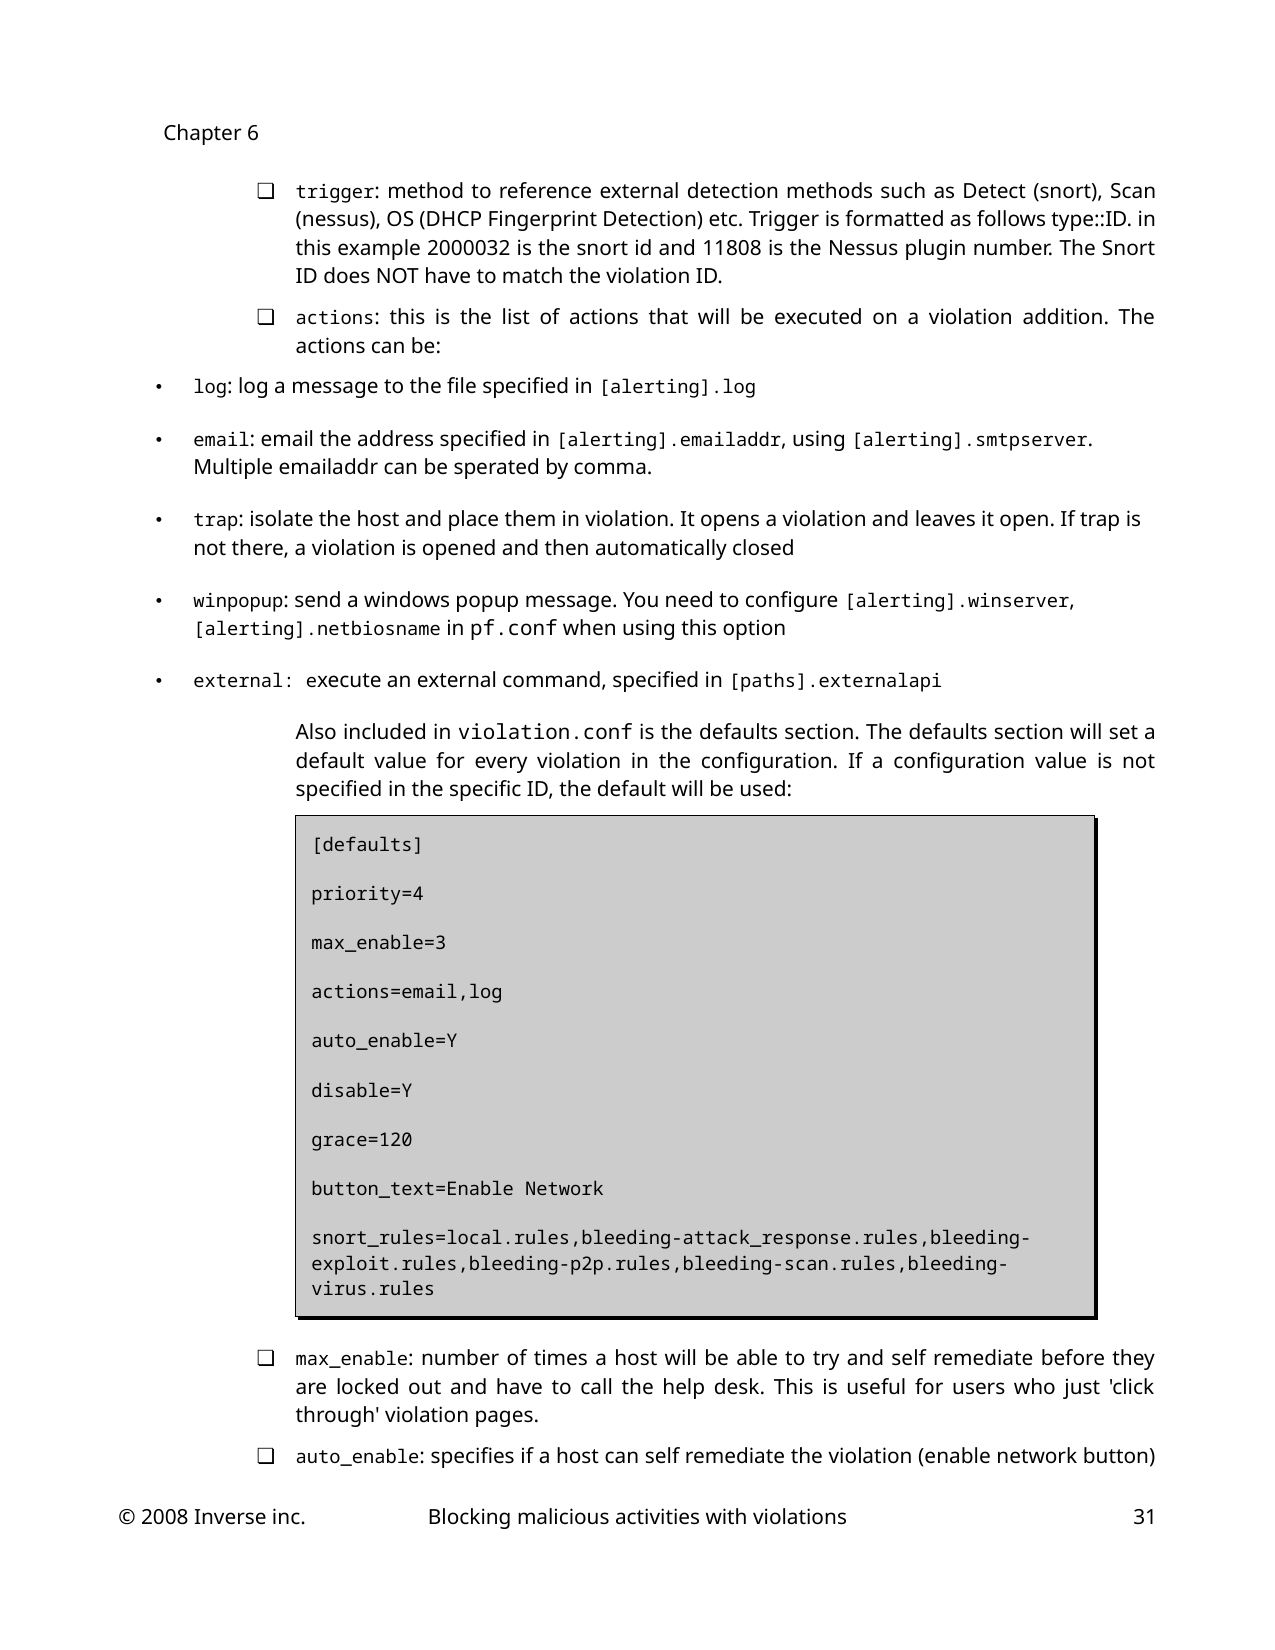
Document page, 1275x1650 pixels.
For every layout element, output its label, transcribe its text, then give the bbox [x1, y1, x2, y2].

text auto_enable=Y [296, 1012, 1094, 1053]
list ❏ actions: this is the list of actions that will be executed on a violation addition. The actions can be: [256, 302, 1157, 359]
text actions=email,log [296, 963, 1094, 1004]
list winpopup: send a windows popup message. You need to configure [alerting].winserver, [alerting].netbiosname in pf.conf when using this option [156, 585, 1157, 642]
list ❏ trigger: method to reference external detection methods such as Detect (snort), Scan (nessus), OS (DHCP Fingerprint Detection) etc. Trigger is formatted as follows type::ID. in this example 2000032 is the snort id and 11808 is the Nessus plugin number. The Snort ID does NOT have to match the violation ID. [256, 176, 1157, 290]
text [defaults] [296, 816, 1094, 857]
text Also included in violation.conf is the defaults section. The defaults section will set a default value for every violation in the configuration. If a configuration value is not specified in the specific ID, the default will be used: [295, 717, 1157, 803]
text grace=120 [296, 1110, 1094, 1152]
text priority=4 [296, 864, 1094, 906]
list ❏ auto_enable: specifies if a host can self remediate the violation (enable network button) [256, 1441, 1157, 1469]
text max_enable=3 [296, 913, 1094, 955]
text disable=Y [296, 1061, 1094, 1102]
list external: execute an external command, specified in [paths].externalapi [156, 665, 1157, 694]
list email: email the address specified in [alerting].emailaddr, using [alerting].smtpserver. Multiple emailaddr can be sperated by comma. [156, 424, 1157, 481]
text snort_rules=local.rules,bleeding-attack_response.rules,bleeding-exploit.rules,bleeding-p2p.rules,bleeding-scan.rules,bleeding-virus.rules [296, 1208, 1094, 1316]
list log: log a message to the file specified in [alerting].log [156, 372, 1157, 400]
list trap: isolate the host and place them in violation. It opens a violation and leaves it open. If trap is not there, a violation is opened and then automatically closed [156, 504, 1157, 561]
text button_text=Enable Network [296, 1159, 1094, 1201]
list ❏ max_enable: number of times a host will be able to try and self remediate before they are locked out and have to call the help desk. This is useful for users who just 'click through' violation pages. [256, 1343, 1157, 1429]
